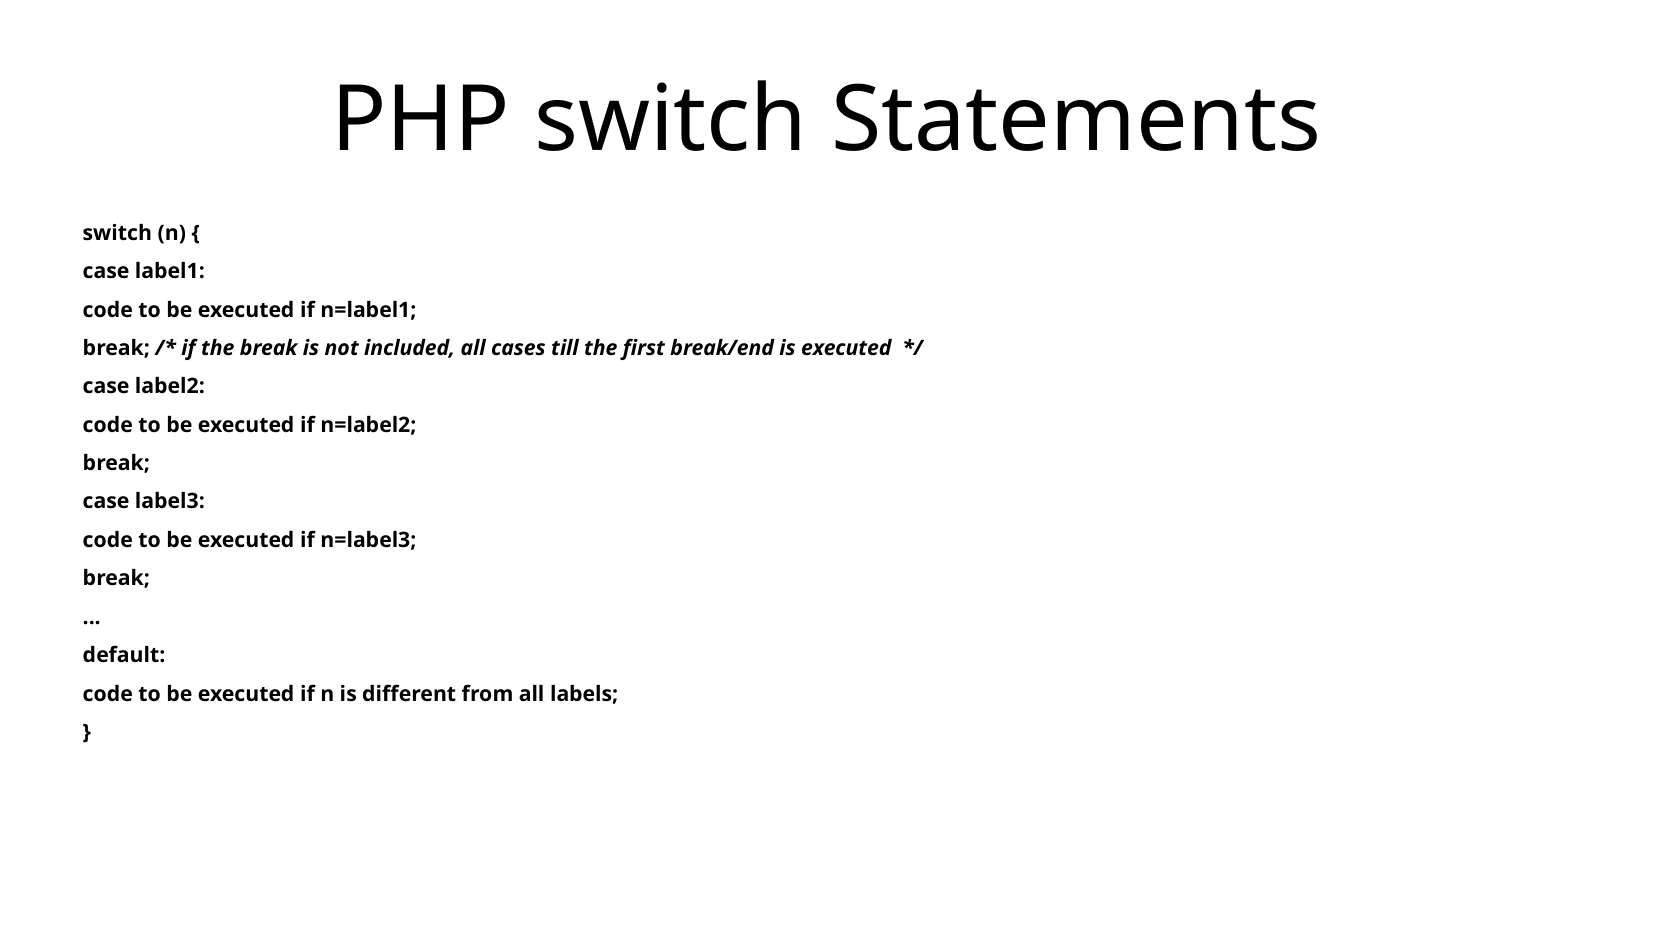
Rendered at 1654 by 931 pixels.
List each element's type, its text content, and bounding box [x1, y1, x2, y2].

list switch (n) { case label1: code to be executed if n=label1; break; /* if the break is not included, all cases till the first break/end is executed */ case label2: code to be executed if n=label2; break; case label3: code to be executed if n=label3; break; ... default: code to be executed if n is different from all labels; } [82, 217, 1571, 758]
title PHP switch Statements [82, 37, 1571, 193]
